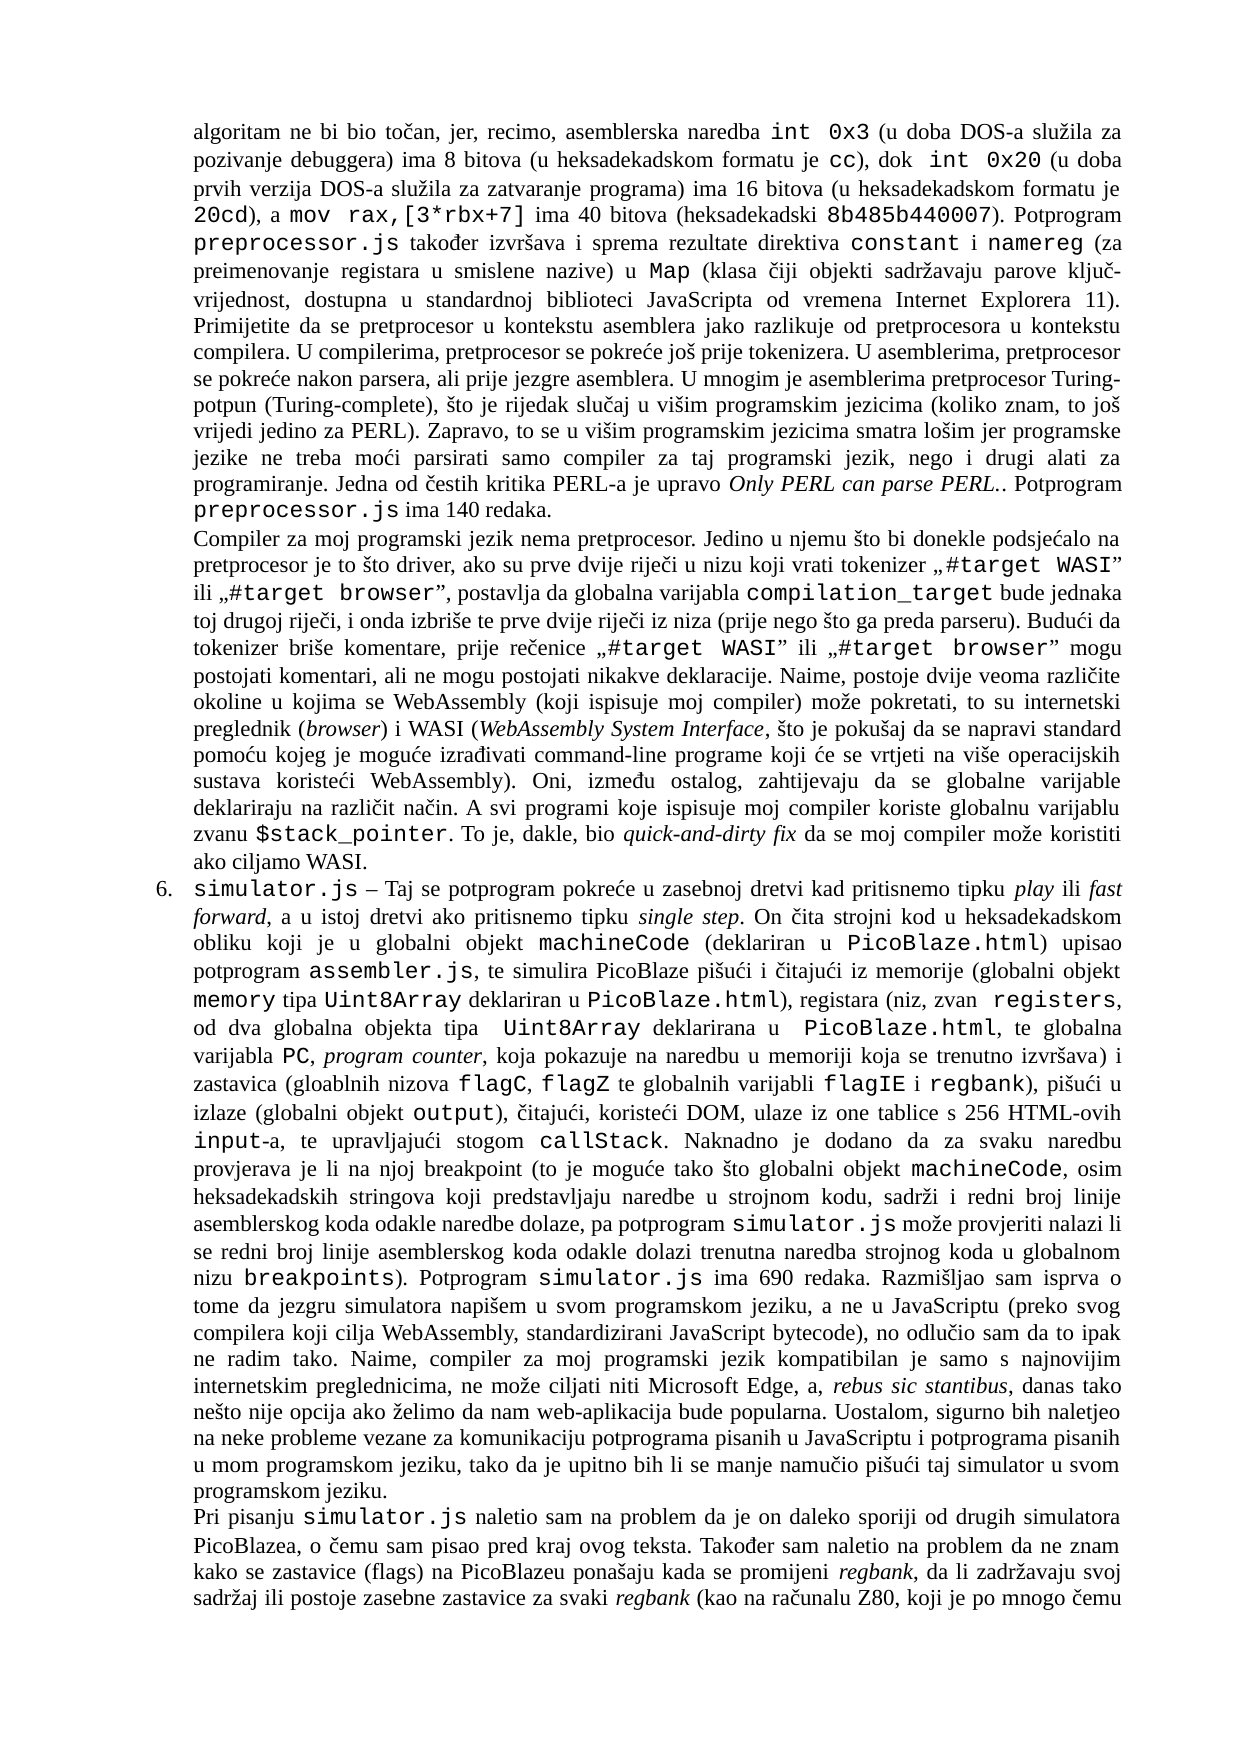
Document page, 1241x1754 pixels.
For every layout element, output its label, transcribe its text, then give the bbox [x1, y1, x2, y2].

list algoritam ne bi bio točan, jer, recimo, asemblerska naredba int 0x3 (u doba DOS-a služila za pozivanje debuggera) ima 8 bitova (u heksadekadskom formatu je cc), dok int 0x20 (u doba prvih verzija DOS-a služila za zatvaranje programa) ima 16 bitova (u heksadekadskom formatu je 20cd), a mov rax,[3*rbx+7] ima 40 bitova (heksadekadski 8b485b440007). Potprogram preprocessor.js također izvršava i sprema rezultate direktiva constant i namereg (za preimenovanje registara u smislene nazive) u Map (klasa čiji objekti sadržavaju parove ključ-vrijednost, dostupna u standardnoj biblioteci JavaScripta od vremena Internet Explorera 11). Primijetite da se pretprocesor u kontekstu asemblera jako razlikuje od pretprocesora u kontekstu compilera. U compilerima, pretprocesor se pokreće još prije tokenizera. U asemblerima, pretprocesor se pokreće nakon parsera, ali prije jezgre asemblera. U mnogim je asemblerima pretprocesor Turing-potpun (Turing-complete), što je rijedak slučaj u višim programskim jezicima (koliko znam, to još vrijedi jedino za PERL). Zapravo, to se u višim programskim jezicima smatra lošim jer programske jezike ne treba moći parsirati samo compiler za taj programski jezik, nego i drugi alati za programiranje. Jedna od čestih kritika PERL-a je upravo Only PERL can parse PERL.. Potprogram preprocessor.js ima 140 redaka. [156, 118, 1122, 525]
list simulator.js – Taj se potprogram pokreće u zasebnoj dretvi kad pritisnemo tipku play ili fast forward, a u istoj dretvi ako pritisnemo tipku single step. On čita strojni kod u heksadekadskom obliku koji je u globalni objekt machineCode (deklariran u PicoBlaze.html) upisao potprogram assembler.js, te simulira PicoBlaze pišući i čitajući iz memorije (globalni objekt memory tipa Uint8Array deklariran u PicoBlaze.html), registara (niz, zvan registers, od dva globalna objekta tipa Uint8Array deklarirana u PicoBlaze.html, te globalna varijabla PC, program counter, koja pokazuje na naredbu u memoriji koja se trenutno izvršava) i zastavica (gloablnih nizova flagC, flagZ te globalnih varijabli flagIE i regbank), pišući u izlaze (globalni objekt output), čitajući, koristeći DOM, ulaze iz one tablice s 256 HTML-ovih input-a, te upravljajući stogom callStack. Naknadno je dodano da za svaku naredbu provjerava je li na njoj breakpoint (to je moguće tako što globalni objekt machineCode, osim heksadekadskih stringova koji predstavljaju naredbe u strojnom kodu, sadrži i redni broj linije asemblerskog koda odakle naredbe dolaze, pa potprogram simulator.js može provjeriti nalazi li se redni broj linije asemblerskog koda odakle dolazi trenutna naredba strojnog koda u globalnom nizu breakpoints). Potprogram simulator.js ima 690 redaka. Razmišljao sam isprva o tome da jezgru simulatora napišem u svom programskom jeziku, a ne u JavaScriptu (preko svog compilera koji cilja WebAssembly, standardizirani JavaScript bytecode), no odlučio sam da to ipak ne radim tako. Naime, compiler za moj programski jezik kompatibilan je samo s najnovijim internetskim preglednicima, ne može ciljati niti Microsoft Edge, a, rebus sic stantibus, danas tako nešto nije opcija ako želimo da nam web-aplikacija bude popularna. Uostalom, sigurno bih naletjeo na neke probleme vezane za komunikaciju potprograma pisanih u JavaScriptu i potprograma pisanih u mom programskom jeziku, tako da je upitno bih li se manje namučio pišući taj simulator u svom programskom jeziku. [156, 875, 1122, 1503]
list Compiler za moj programski jezik nema pretprocesor. Jedino u njemu što bi donekle podsjećalo na pretprocesor je to što driver, ako su prve dvije riječi u nizu koji vrati tokenizer „#target WASI” ili „#target browser”, postavlja da globalna varijabla compilation_target bude jednaka toj drugoj riječi, i onda izbriše te prve dvije riječi iz niza (prije nego što ga preda parseru). Budući da tokenizer briše komentare, prije rečenice „#target WASI” ili „#target browser” mogu postojati komentari, ali ne mogu postojati nikakve deklaracije. Naime, postoje dvije veoma različite okoline u kojima se WebAssembly (koji ispisuje moj compiler) može pokretati, to su internetski preglednik (browser) i WASI (WebAssembly System Interface, što je pokušaj da se napravi standard pomoću kojeg je moguće izrađivati command-line programe koji će se vrtjeti na više operacijskih sustava koristeći WebAssembly). Oni, između ostalog, zahtijevaju da se globalne varijable deklariraju na različit način. A svi programi koje ispisuje moj compiler koriste globalnu varijablu zvanu $stack_pointer. To je, dakle, bio quick-and-dirty fix da se moj compiler može koristiti ako ciljamo WASI. [156, 525, 1122, 875]
list Pri pisanju simulator.js naletio sam na problem da je on daleko sporiji od drugih simulatora PicoBlazea, o čemu sam pisao pred kraj ovog teksta. Također sam naletio na problem da ne znam kako se zastavice (flags) na PicoBlazeu ponašaju kada se promijeni regbank, da li zadržavaju svoj sadržaj ili postoje zasebne zastavice za svaki regbank (kao na računalu Z80, koji je po mnogo čemu [156, 1503, 1122, 1611]
